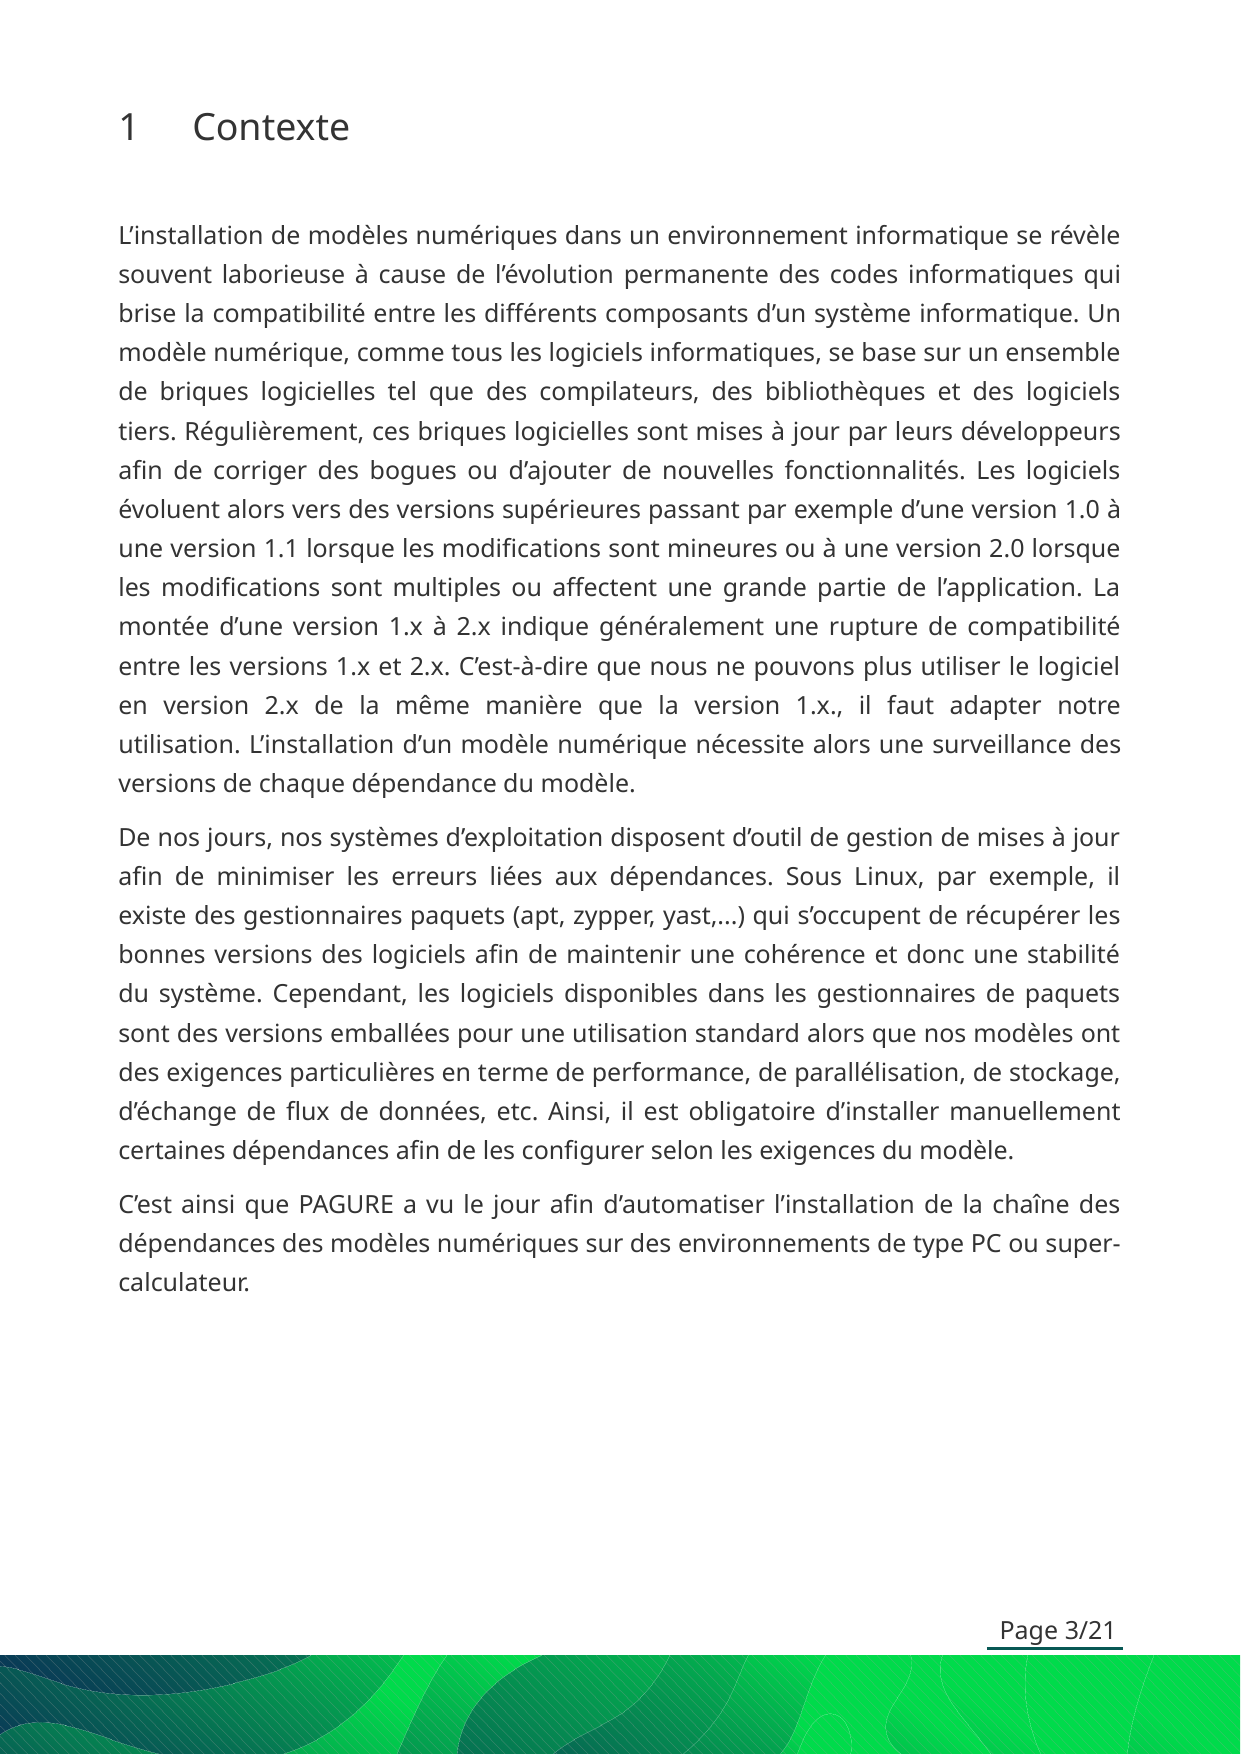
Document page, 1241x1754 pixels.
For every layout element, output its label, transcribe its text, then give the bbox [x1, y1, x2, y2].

text L’installation de modèles numériques dans un environnement informatique se révèle souvent laborieuse à cause de l’évolution permanente des codes informatiques qui brise la compatibilité entre les différents composants d’un système informatique. Un modèle numérique, comme tous les logiciels informatiques, se base sur un ensemble de briques logicielles tel que des compilateurs, des bibliothèques et des logiciels tiers. Régulièrement, ces briques logicielles sont mises à jour par leurs développeurs afin de corriger des bogues ou d’ajouter de nouvelles fonctionnalités. Les logiciels évoluent alors vers des versions supérieures passant par exemple d’une version 1.0 à une version 1.1 lorsque les modifications sont mineures ou à une version 2.0 lorsque les modifications sont multiples ou affectent une grande partie de l’application. La montée d’une version 1.x à 2.x indique généralement une rupture de compatibilité entre les versions 1.x et 2.x. C’est-à-dire que nous ne pouvons plus utiliser le logiciel en version 2.x de la même manière que la version 1.x., il faut adapter notre utilisation. L’installation d’un modèle numérique nécessite alors une surveillance des versions de chaque dépendance du modèle. [118, 217, 1122, 800]
picture [0, 1655, 1241, 1754]
text De nos jours, nos systèmes d’exploitation disposent d’outil de gestion de mises à jour afin de minimiser les erreurs liées aux dépendances. Sous Linux, par exemple, il existe des gestionnaires paquets (apt, zypper, yast,...) qui s’occupent de récupérer les bonnes versions des logiciels afin de maintenir une cohérence et donc une stabilité du système. Cependant, les logiciels disponibles dans les gestionnaires de paquets sont des versions emballées pour une utilisation standard alors que nos modèles ont des exigences particulières en terme de performance, de parallélisation, de stockage, d’échange de flux de données, etc. Ainsi, il est obligatoire d’installer manuellement certaines dépendances afin de les configurer selon les exigences du modèle. [118, 819, 1122, 1167]
subtitle Contexte [118, 100, 1122, 151]
text C’est ainsi que PAGURE a vu le jour afin d’automatiser l’installation de la chaîne des dépendances des modèles numériques sur des environnements de type PC ou super-calculateur. [118, 1186, 1122, 1299]
